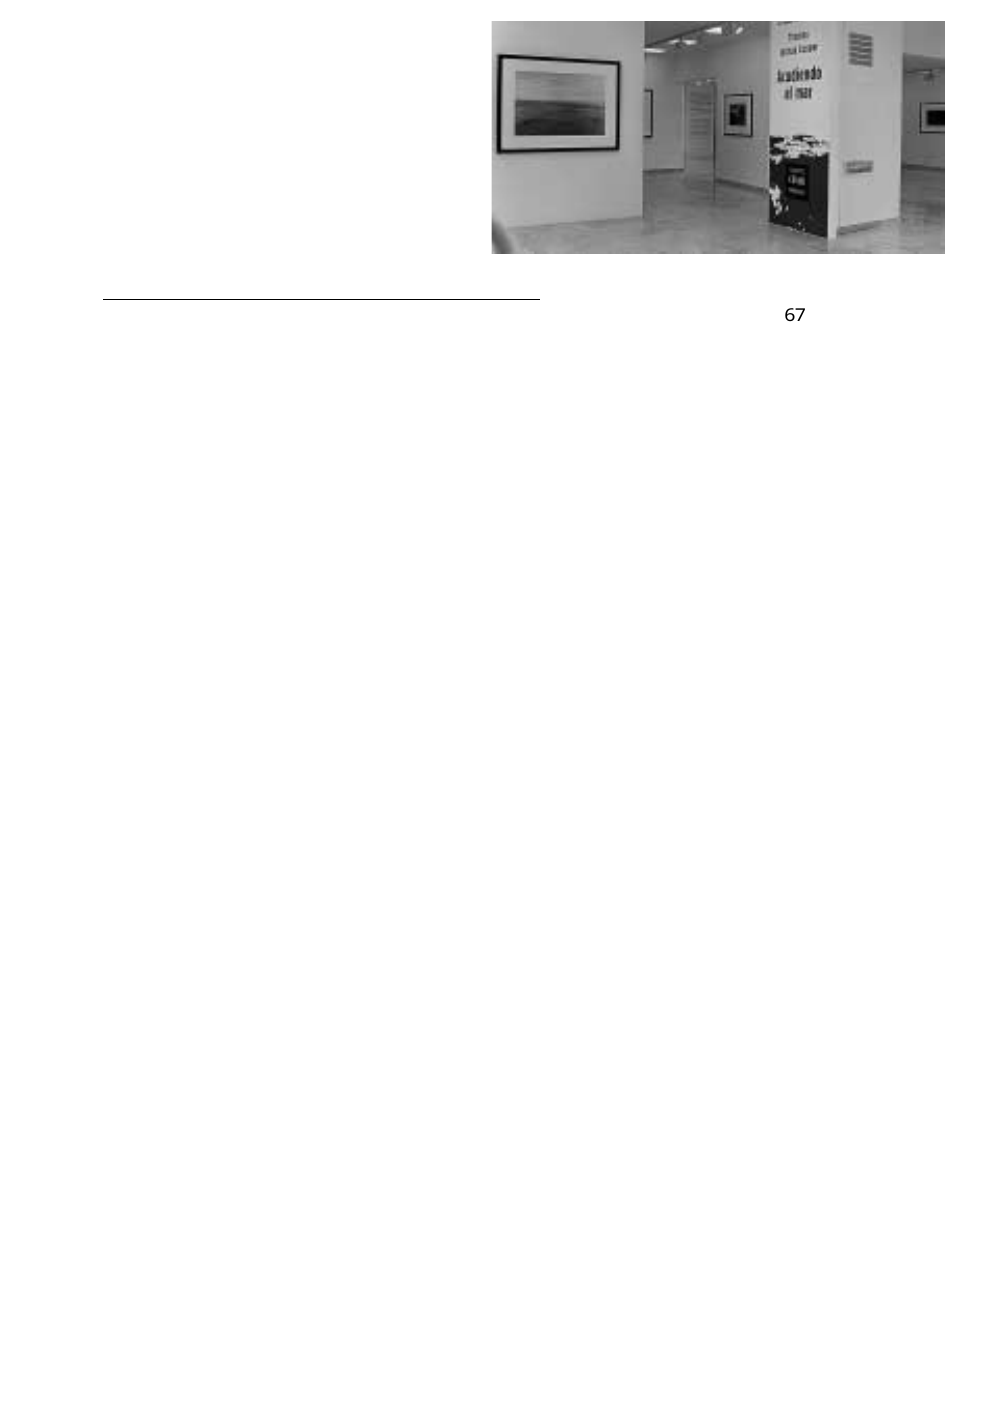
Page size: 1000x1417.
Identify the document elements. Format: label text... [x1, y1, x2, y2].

text 67 [364, 302, 806, 326]
